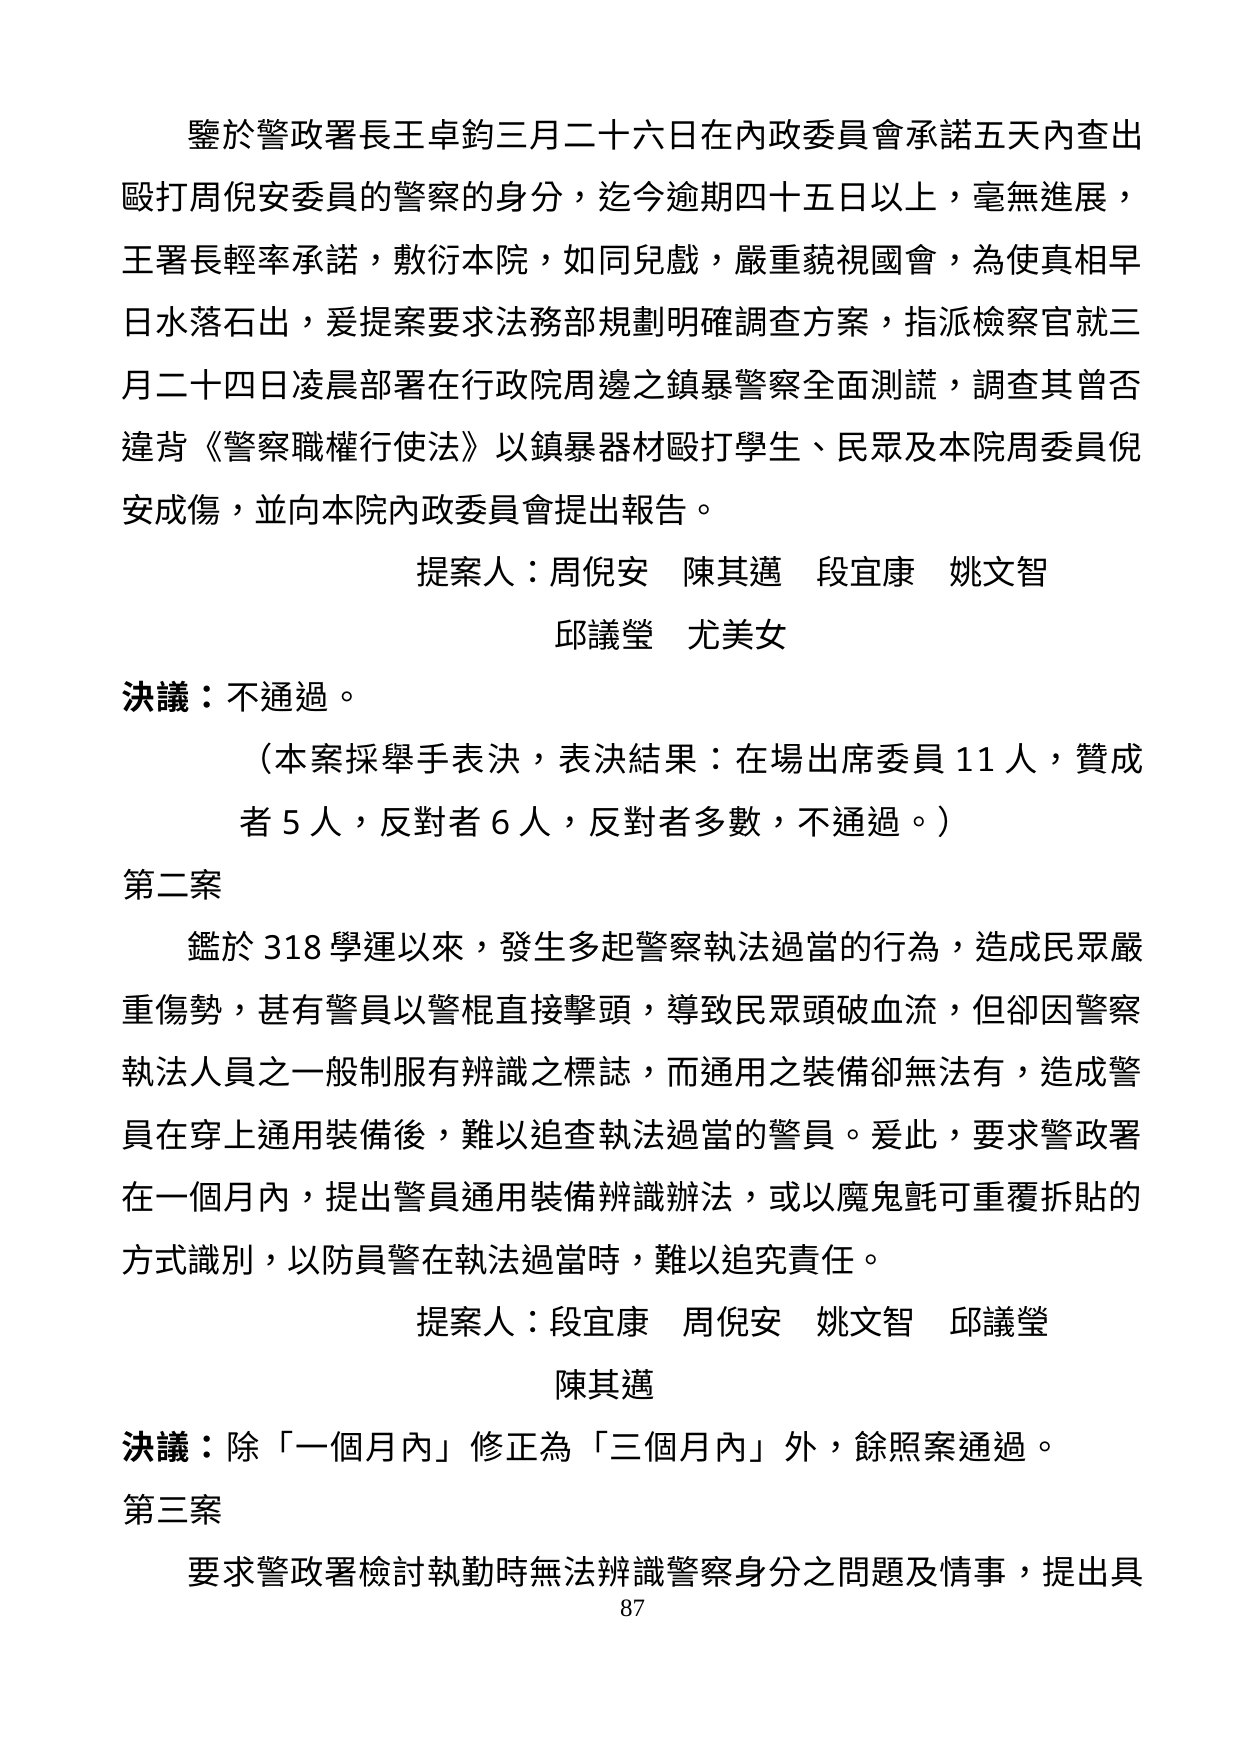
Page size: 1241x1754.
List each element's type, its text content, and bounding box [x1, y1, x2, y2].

text 決議：除「一個月內」修正為「三個月內」外，餘照案通過。 [121, 1403, 1144, 1466]
text 第二案 [122, 841, 1144, 903]
text 鑑於318學運以來，發生多起警察執法過當的行為，造成民眾嚴重傷勢，甚有警員以警棍直接擊頭，導致民眾頭破血流，但卻因警察執法人員之一般制服有辨識之標誌，而通用之裝備卻無法有，造成警員在穿上通用裝備後，難以追查執法過當的警員。爰此，要求警政署在一個月內，提出警員通用裝備辨識辦法，或以魔鬼氈可重覆拆貼的方式識別，以防員警在執法過當時，難以追究責任。 [121, 903, 1144, 1278]
text 鑒於警政署長王卓鈞三月二十六日在內政委員會承諾五天內查出毆打周倪安委員的警察的身分，迄今逾期四十五日以上，毫無進展，王署長輕率承諾，敷衍本院，如同兒戲，嚴重藐視國會，為使真相早日水落石出，爰提案要求法務部規劃明確調查方案，指派檢察官就三月二十四日凌晨部署在行政院周邊之鎮暴警察全面測謊，調查其曾否違背《警察職權行使法》以鎮暴器材毆打學生、民眾及本院周委員倪安成傷，並向本院內政委員會提出報告。 [121, 91, 1144, 528]
text （本案採舉手表決，表決結果：在場出席委員11人，贊成者5人，反對者6人，反對者多數，不通過。） [239, 716, 1144, 841]
text 第三案 [122, 1466, 1144, 1528]
text 要求警政署檢討執勤時無法辨識警察身分之問題及情事，提出具 [121, 1528, 1144, 1591]
text 邱議瑩 尤美女 [121, 591, 1144, 653]
text 提案人：段宜康 周倪安 姚文智 邱議瑩 [121, 1278, 1144, 1341]
text 陳其邁 [121, 1341, 1144, 1403]
text 決議：不通過。 [121, 653, 1144, 716]
text 提案人：周倪安 陳其邁 段宜康 姚文智 [121, 528, 1144, 591]
